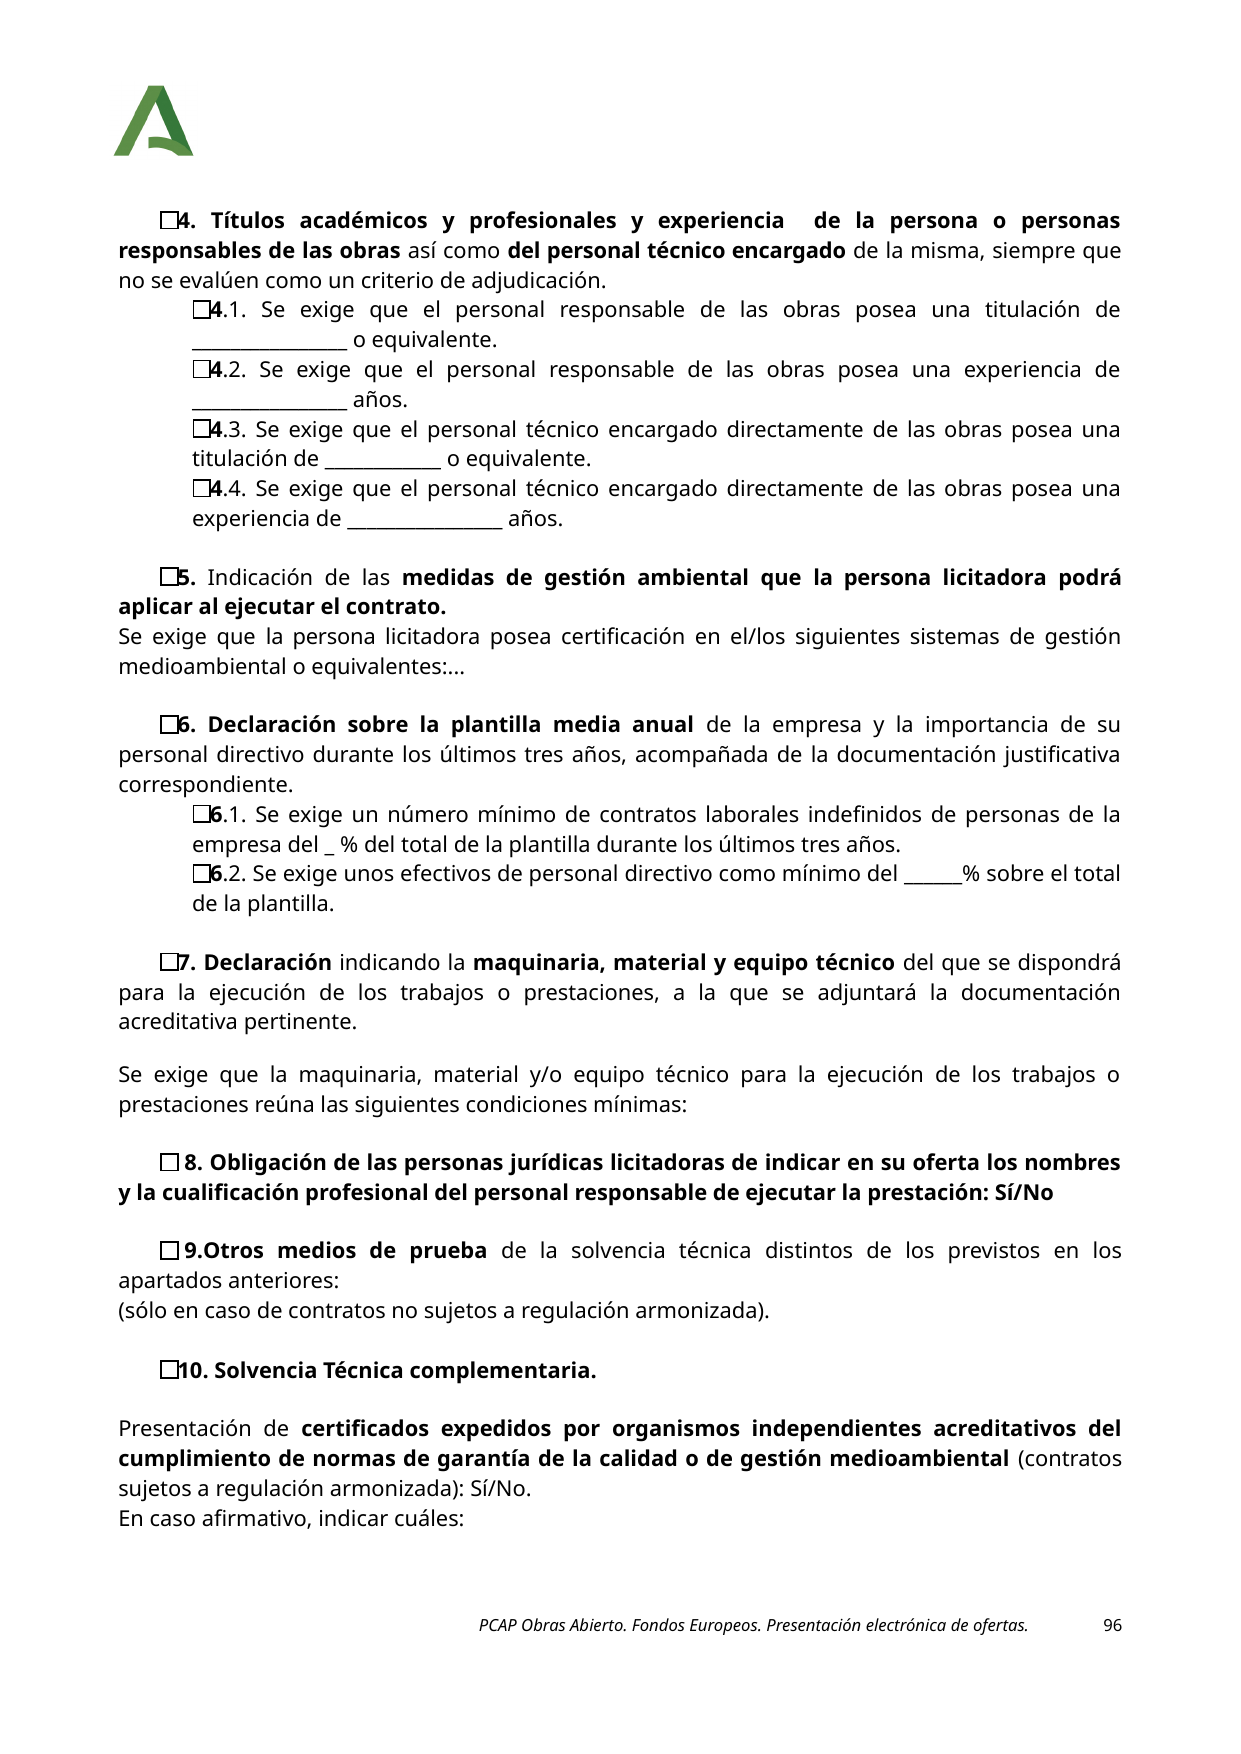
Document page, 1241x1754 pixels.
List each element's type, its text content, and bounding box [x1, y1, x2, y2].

text 10. Solvencia Técnica complementaria. [118, 1355, 1122, 1384]
text 6. Declaración sobre la plantilla media anual de la empresa y la importancia de su personal directivo durante los últimos tres años, acompañada de la documentación justificativa correspondiente. [118, 709, 1122, 799]
text 6.1. Se exige un número mínimo de contratos laborales indefinidos de personas de la empresa del _ % del total de la plantilla durante los últimos tres años. [192, 799, 1122, 858]
text 4.3. Se exige que el personal técnico encargado directamente de las obras posea una titulación de ____________ o equivalente. [192, 414, 1122, 473]
text 4.1. Se exige que el personal responsable de las obras posea una titulación de ________________ o equivalente. [192, 294, 1122, 354]
text Se exige que la maquinaria, material y/o equipo técnico para la ejecución de los trabajos o prestaciones reúna las siguientes condiciones mínimas: [118, 1059, 1122, 1118]
text 5. Indicación de las medidas de gestión ambiental que la persona licitadora podrá aplicar al ejecutar el contrato. [118, 562, 1122, 621]
text Se exige que la persona licitadora posea certificación en el/los siguientes sistemas de gestión medioambiental o equivalentes:... [118, 621, 1122, 681]
text 4.2. Se exige que el personal responsable de las obras posea una experiencia de ________________ años. [192, 354, 1122, 414]
picture [109, 81, 198, 160]
text (sólo en caso de contratos no sujetos a regulación armonizada). [118, 1295, 1122, 1325]
text 7. Declaración indicando la maquinaria, material y equipo técnico del que se dispondrá para la ejecución de los trabajos o prestaciones, a la que se adjuntará la documentación acreditativa pertinente. [118, 947, 1122, 1036]
text 4.4. Se exige que el personal técnico encargado directamente de las obras posea una experiencia de ________________ años. [192, 473, 1122, 533]
text 9.Otros medios de prueba de la solvencia técnica distintos de los previstos en los apartados anteriores: [118, 1236, 1122, 1295]
text Presentación de certificados expedidos por organismos independientes acreditativos del cumplimiento de normas de garantía de la calidad o de gestión medioambiental (contratos sujetos a regulación armonizada): Sí/No. [118, 1413, 1122, 1503]
text 4. Títulos académicos y profesionales y experiencia de la persona o personas responsables de las obras así como del personal técnico encargado de la misma, siempre que no se evalúen como un criterio de adjudicación. [118, 205, 1122, 294]
text En caso afirmativo, indicar cuáles: [118, 1503, 1122, 1532]
text 6.2. Se exige unos efectivos de personal directivo como mínimo del ______% sobre el total de la plantilla. [192, 858, 1122, 918]
text 8. Obligación de las personas jurídicas licitadoras de indicar en su oferta los nombres y la cualificación profesional del personal responsable de ejecutar la prestación: Sí/No [118, 1147, 1122, 1207]
